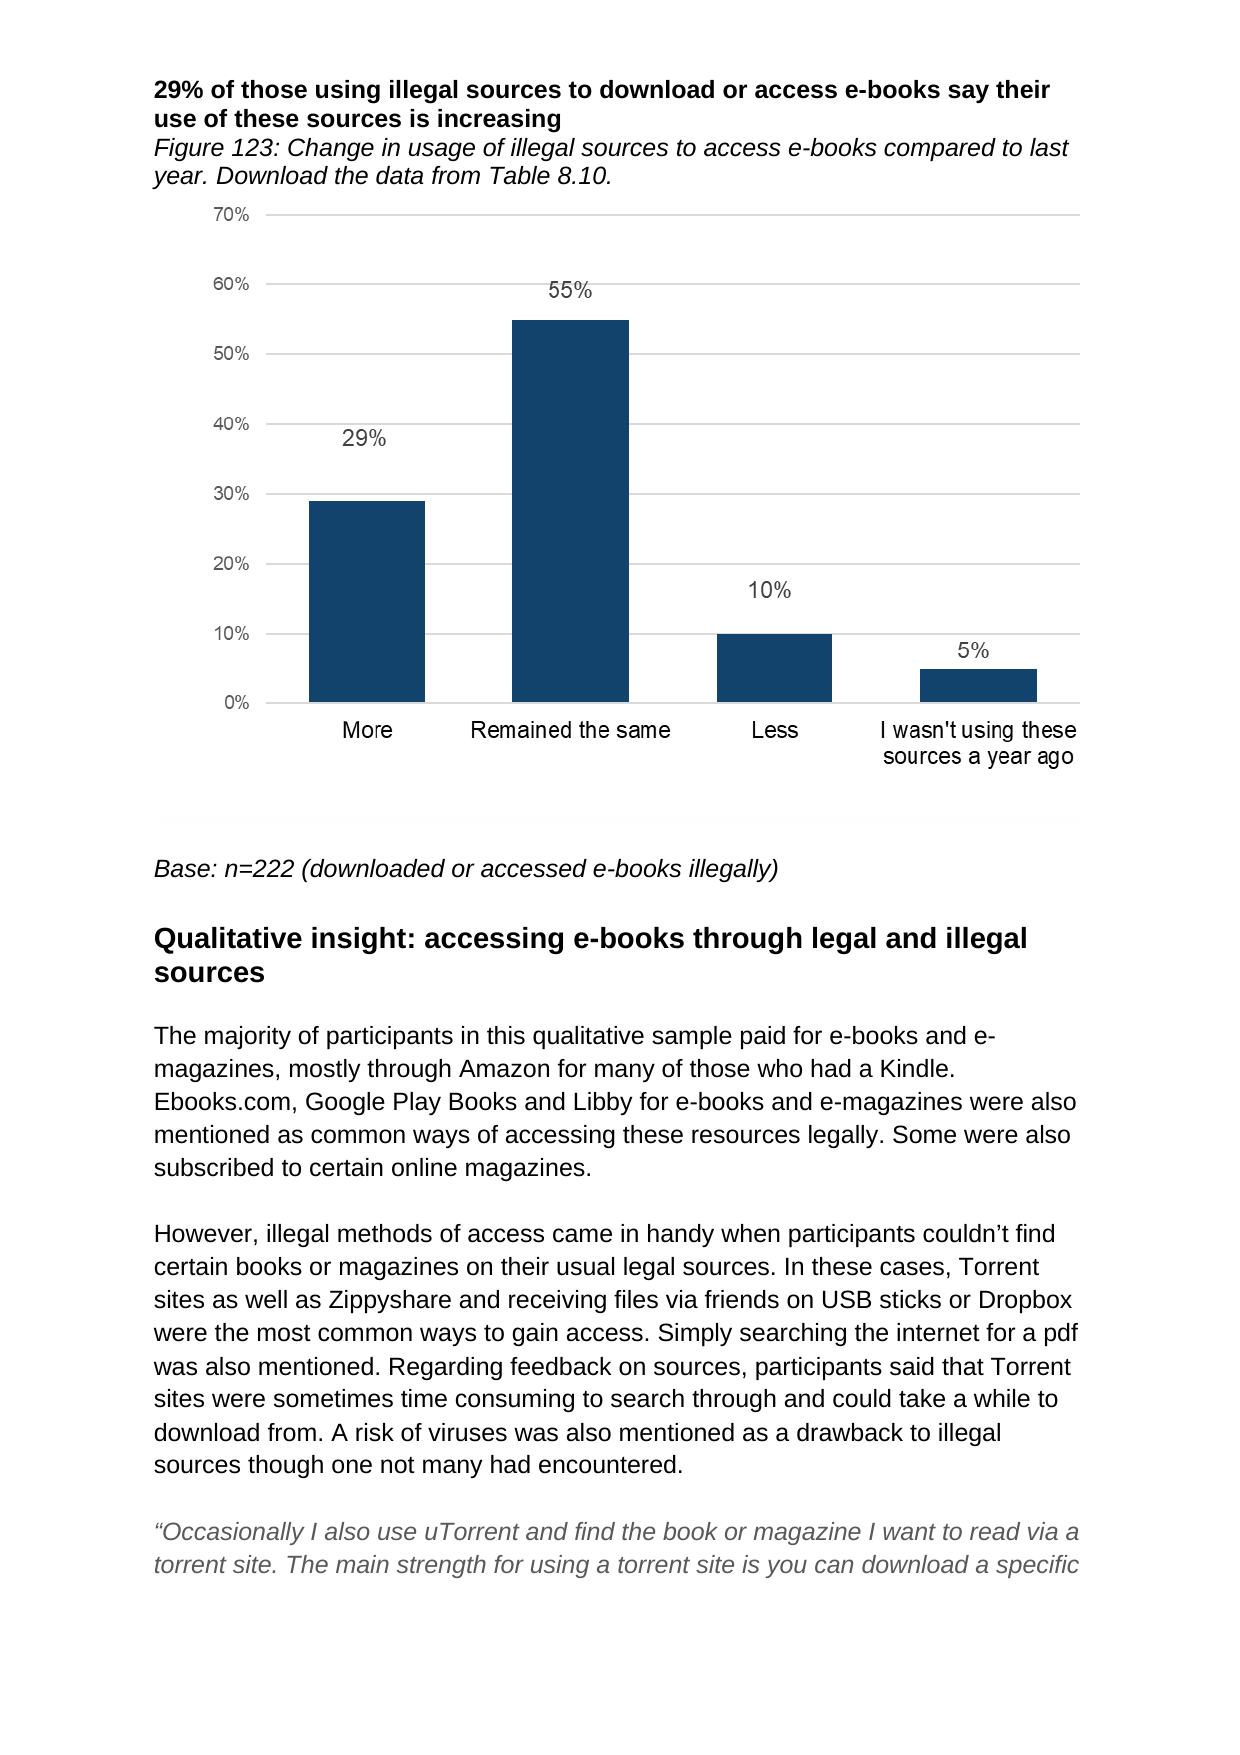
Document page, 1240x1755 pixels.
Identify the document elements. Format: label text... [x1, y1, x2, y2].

text However, illegal methods of access came in handy when participants couldn’t find certain books or magazines on their usual legal sources. In these cases, Torrent sites as well as Zippyshare and receiving files via friends on USB sticks or Dropbox were the most common ways to gain access. Simply searching the internet for a pdf was also mentioned. Regarding feedback on sources, participants said that Torrent sites were sometimes time consuming to search through and could take a while to download from. A risk of viruses was also mentioned as a drawback to illegal sources though one not many had encountered. [153, 1219, 1089, 1479]
text The majority of participants in this qualitative sample paid for e-books and e-magazines, mostly through Amazon for many of those who had a Kindle. Ebooks.com, Google Play Books and Libby for e-books and e-magazines were also mentioned as common ways of accessing these resources legally. Some were also subscribed to certain online magazines. [153, 1021, 1089, 1182]
text “Occasionally I also use uTorrent and find the book or magazine I want to read via a torrent site. The main strength for using a torrent site is you can download a specific [153, 1517, 1089, 1578]
text Base: n=222 (downloaded or accessed e-books illegally) [153, 854, 1089, 882]
subtitle 29% of those using illegal sources to download or access e-books say their use of these sources is increasing [153, 75, 1089, 132]
text Figure 123: Change in usage of illegal sources to access e-books compared to last year. Download the data from Table 8.10. [153, 132, 1089, 833]
subtitle Qualitative insight: accessing e-books through legal and illegal sources [153, 921, 1089, 988]
